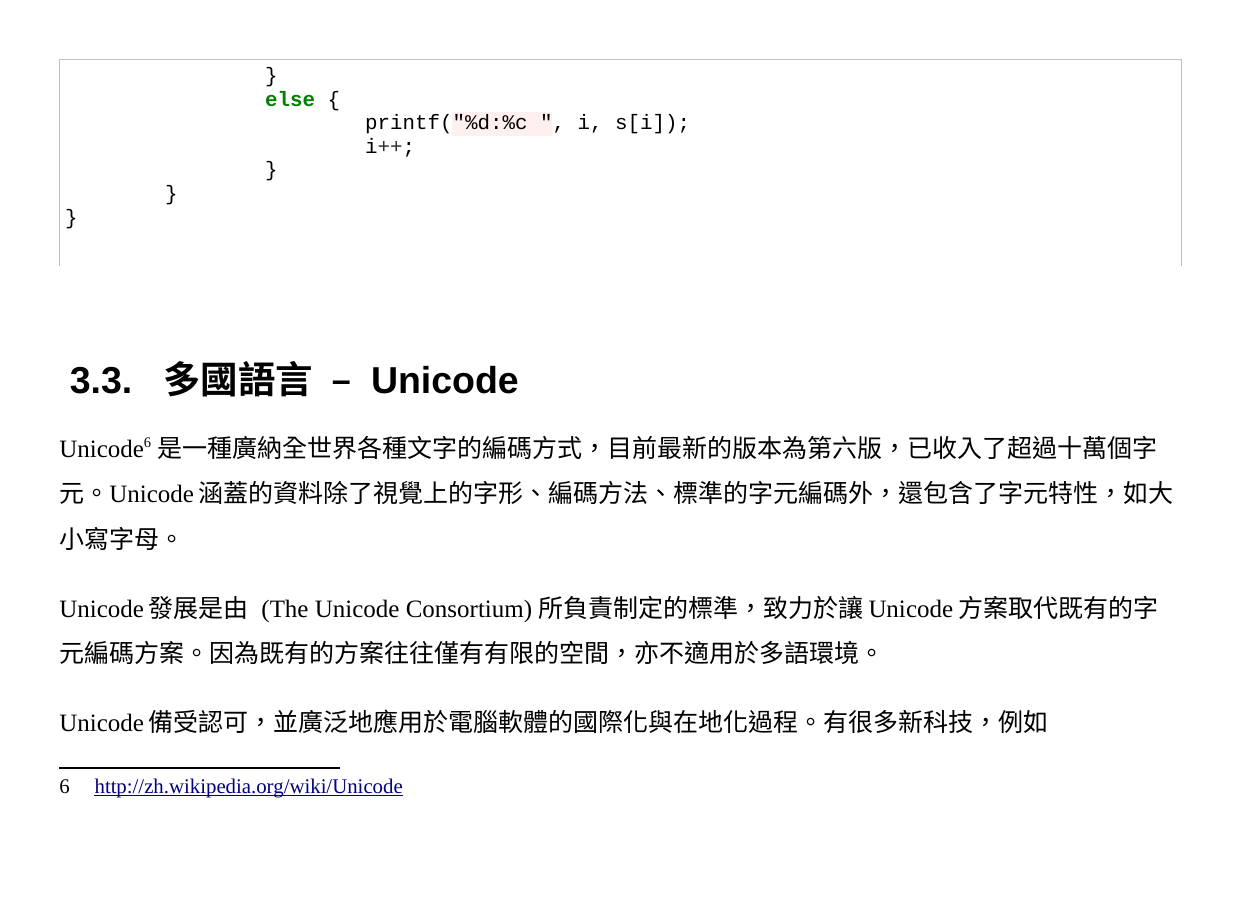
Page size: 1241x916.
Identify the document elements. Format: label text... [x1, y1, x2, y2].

table_header } else { printf("%d:%c ", i, s[i]); i++; } } } [60, 60, 1181, 266]
text Unicode 是一種廣納全世界各種文字的編碼方式，目前最新的版本為第六版，已收入了超過十萬個字元。Unicode涵蓋的資料除了視覺上的字形、編碼方法、標準的字元編碼外，還包含了字元特性，如大小寫字母。 [59, 429, 1181, 556]
text http://zh.wikipedia.org/wiki/Unicode [59, 774, 1181, 798]
text Unicode備受認可，並廣泛地應用於電腦軟體的國際化與在地化過程。有很多新科技，例如 [59, 702, 1181, 738]
subtitle 多國語言 – Unicode [59, 350, 1181, 404]
text Unicode發展是由 (The Unicode Consortium) 所負責制定的標準，致力於讓Unicode方案取代既有的字元編碼方案。因為既有的方案往往僅有有限的空間，亦不適用於多語環境。 [59, 588, 1181, 670]
